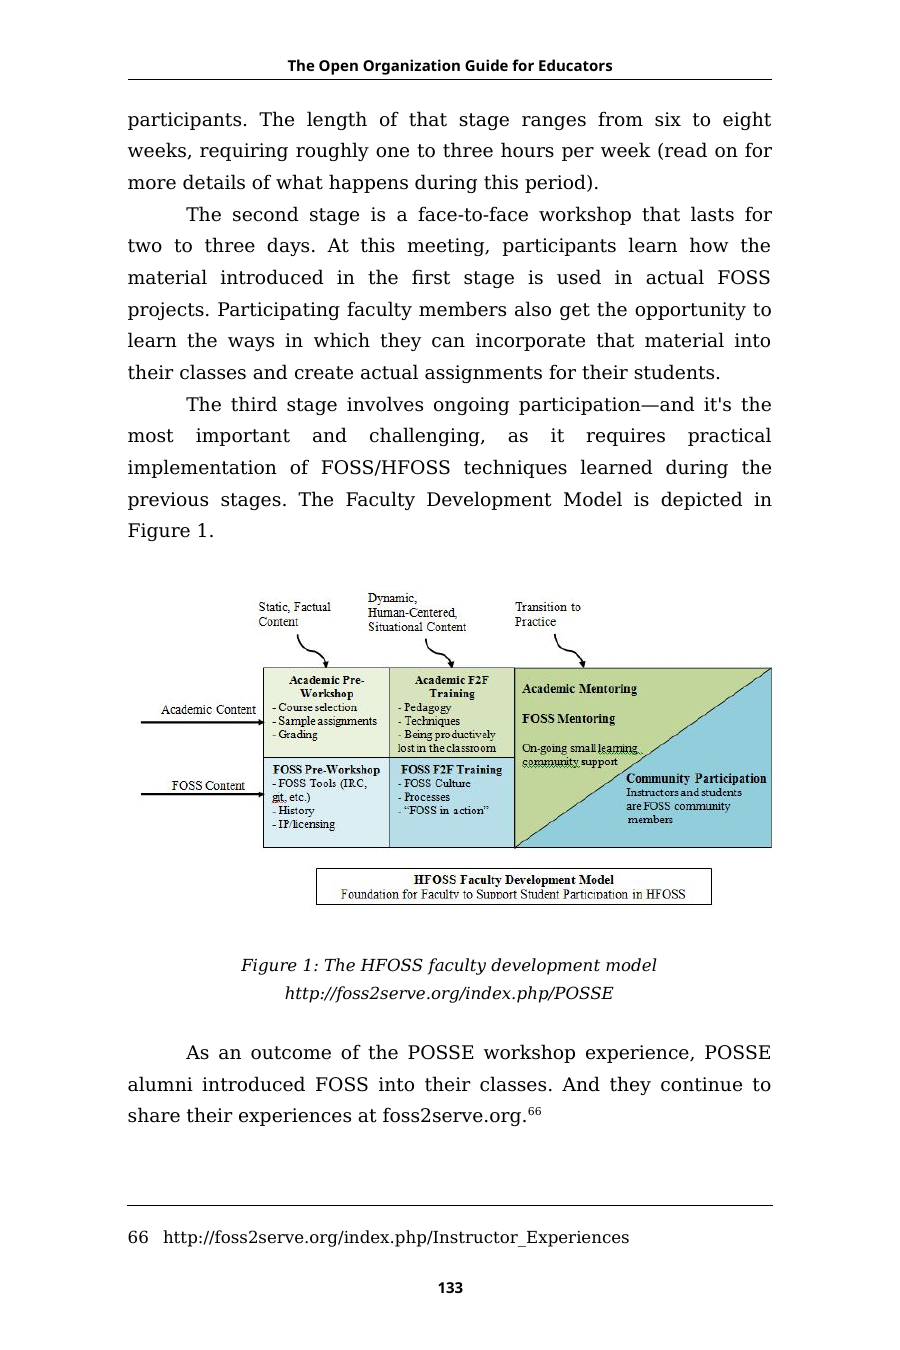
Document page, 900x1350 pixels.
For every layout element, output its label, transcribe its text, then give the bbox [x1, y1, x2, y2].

text [127, 552, 772, 582]
text http://foss2serve.org/index.php/Instructor_Experiences [127, 1228, 772, 1247]
text The third stage involves ongoing participation—and it's the most important and challenging, as it requires practical implementation of FOSS/HFOSS techniques learned during the previous stages. The Faculty Development Model is depicted in Figure 1. [127, 394, 772, 542]
text participants. The length of that stage ranges from six to eight weeks, requiring roughly one to three hours per week (read on for more details of what happens during this period). [127, 109, 772, 194]
picture [120, 582, 781, 918]
text The second stage is a face-to-face workshop that lasts for two to three days. At this meeting, participants learn how the material introduced in the first stage is used in actual FOSS projects. Participating faculty members also get the opportunity to learn the ways in which they can incorporate that material into their classes and create actual assignments for their students. [127, 204, 772, 384]
text Figure 1: The HFOSS faculty development model http://foss2serve.org/index.php/POSSE [127, 918, 772, 1003]
text As an outcome of the POSSE workshop experience, POSSE alumni introduced FOSS into their classes. And they continue to share their experiences at foss2serve.org. [127, 1042, 772, 1127]
